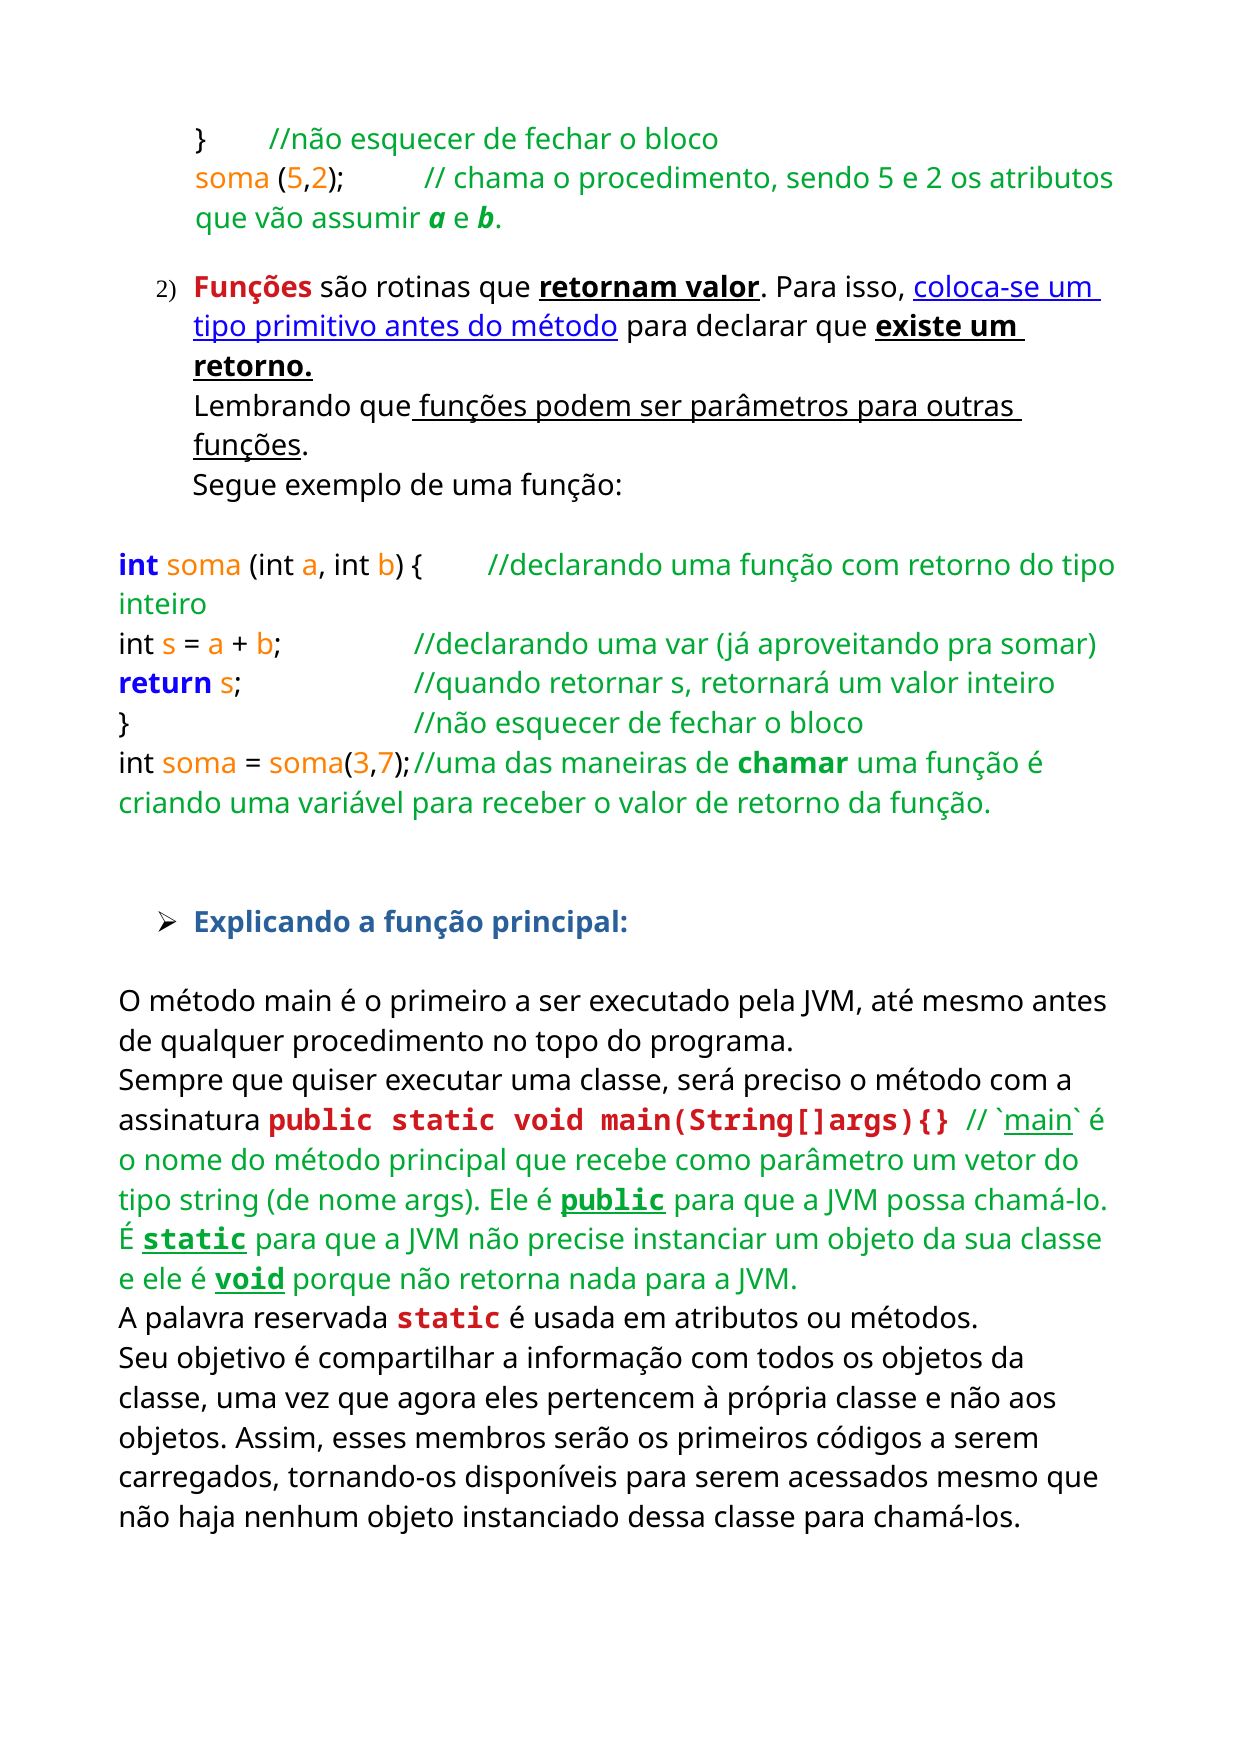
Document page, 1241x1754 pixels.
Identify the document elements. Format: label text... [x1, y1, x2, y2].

text return s; //quando retornar s, retornará um valor inteiro [118, 663, 1122, 702]
text Seu objetivo é compartilhar a informação com todos os objetos da classe, uma vez que agora eles pertencem à própria classe e não aos objetos. Assim, esses membros serão os primeiros códigos a serem carregados, tornando-os disponíveis para serem acessados mesmo que não haja nenhum objeto instanciado dessa classe para chamá-los. [118, 1337, 1122, 1536]
text int soma = soma(3,7); //uma das maneiras de chamar uma função é criando uma variável para receber o valor de retorno da função. [118, 742, 1122, 822]
list Funções são rotinas que retornam valor. Para isso, coloca-se um tipo primitivo antes do método para declarar que existe um retorno. [156, 266, 1122, 385]
text A palavra reservada static é usada em atributos ou métodos. [118, 1298, 1122, 1337]
list } //não esquecer de fechar o bloco soma (5,2); // chama o procedimento, sendo 5 e 2 os atributos que vão assumir a e b. [159, 118, 1169, 266]
list Lembrando que funções podem ser parâmetros para outras funções. [156, 385, 1122, 464]
text Segue exemplo de uma função: [118, 464, 1122, 504]
text } //não esquecer de fechar o bloco [118, 702, 1122, 742]
text O método main é o primeiro a ser executado pela JVM, até mesmo antes de qualquer procedimento no topo do programa. Sempre que quiser executar uma classe, será preciso o método com a assinatura public static void main(String[]args){} // `main` é o nome do método principal que recebe como parâmetro um vetor do tipo string (de nome args). Ele é public para que a JVM possa chamá-lo. É static para que a JVM não precise instanciar um objeto da sua classe e ele é void porque não retorna nada para a JVM. [118, 941, 1122, 1298]
text int s = a + b; //declarando uma var (já aproveitando pra somar) [118, 623, 1122, 663]
list Explicando a função principal: [156, 901, 1122, 941]
text int soma (int a, int b) { //declarando uma função com retorno do tipo inteiro [118, 544, 1122, 623]
